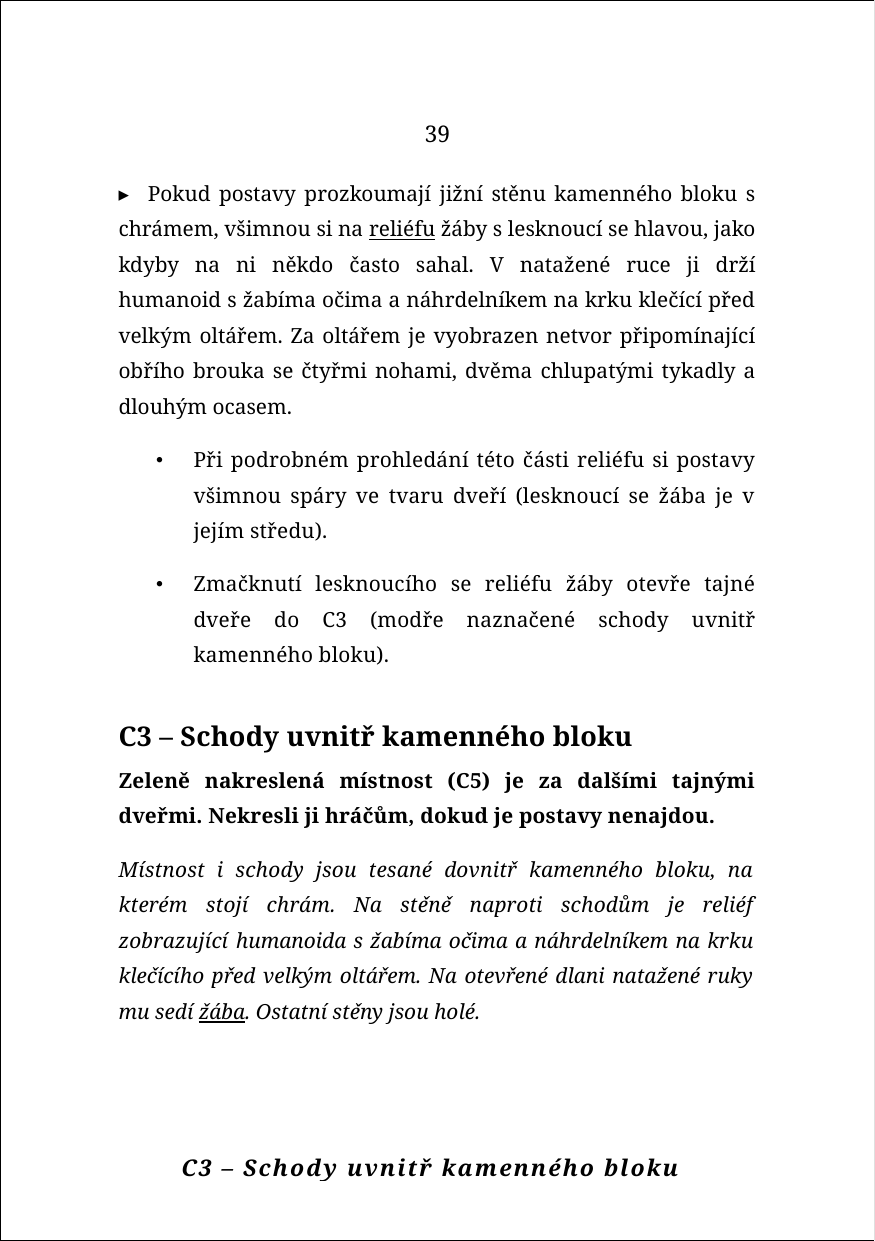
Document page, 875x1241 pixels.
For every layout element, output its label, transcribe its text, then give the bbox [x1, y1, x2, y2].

text Zeleně nakreslená místnost (C5) je za dalšími tajnými dveřmi. Nekresli ji hráčům, dokud je postavy nenajdou. [118, 766, 756, 830]
list Při podrobném prohledání této části reliéfu si postavy všimnou spáry ve tvaru dveří (lesknoucí se žába je v jejím středu). [156, 445, 756, 545]
list Zmačknutí lesknoucího se reliéfu žáby otevře tajné dveře do C3 (modře naznačené schody uvnitř kamenného bloku). [156, 569, 756, 669]
text Místnost i schody jsou tesané dovnitř kamenného bloku, na kterém stojí chrám. Na stěně naproti schodům je reliéf zobrazující humanoida s žabíma očima a náhrdelníkem na krku klečícího před velkým oltářem. Na otevřené dlani natažené ruky mu sedí žába. Ostatní stěny jsou holé. [118, 855, 756, 1025]
subtitle C3 – Schody uvnitř kamenného bloku [118, 717, 756, 754]
text ▸ Pokud postavy prozkoumají jižní stěnu kamenného bloku s chrámem, všimnou si na reliéfu žáby s lesknoucí se hlavou, jako kdyby na ni někdo často sahal. V natažené ruce ji drží humanoid s žabíma očima a náhrdelníkem na krku klečící před velkým oltářem. Za oltářem je vyobrazen netvor připomínající obřího brouka se čtyřmi nohami, dvěma chlupatými tykadly a dlouhým ocasem. [118, 179, 756, 421]
